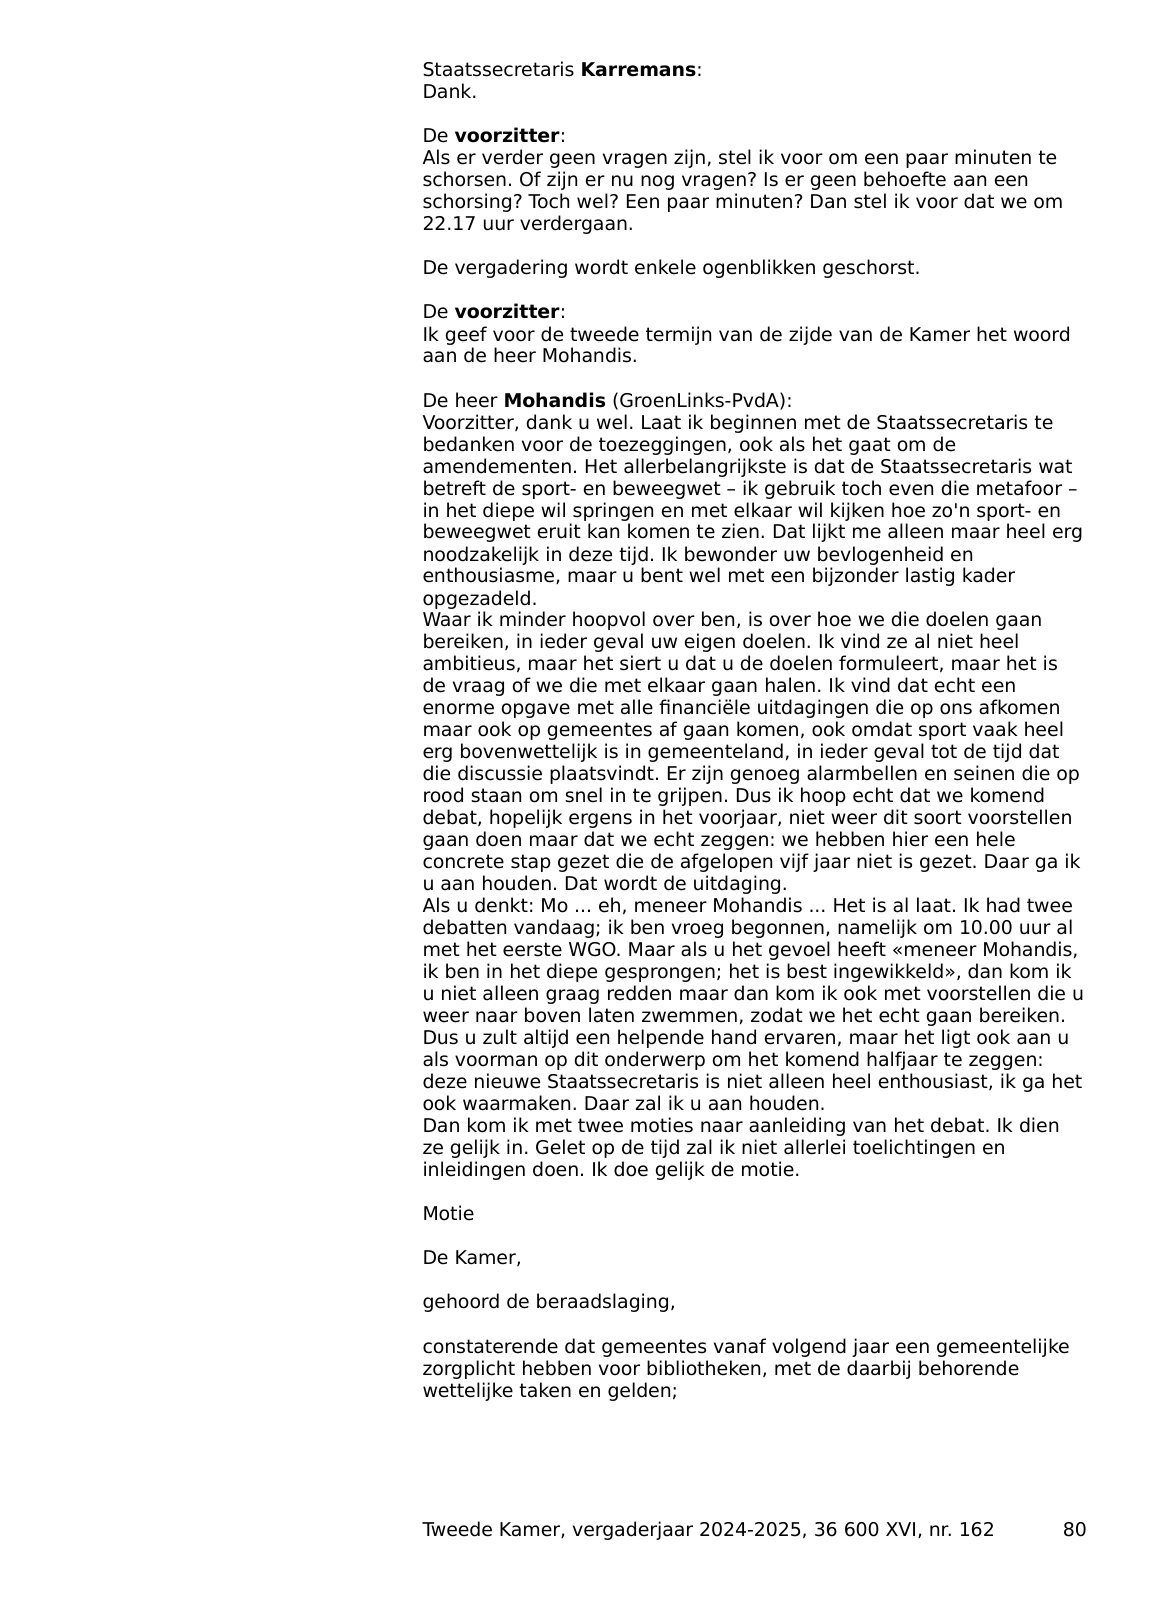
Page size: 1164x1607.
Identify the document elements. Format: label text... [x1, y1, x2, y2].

text De Kamer, [422, 1247, 1087, 1269]
text constaterende dat gemeentes vanaf volgend jaar een gemeentelijke zorgplicht hebben voor bibliotheken, met de daarbij behorende wettelijke taken en gelden; [422, 1336, 1087, 1401]
text Dank. [422, 81, 1087, 103]
text Als u denkt: Mo ... eh, meneer Mohandis ... Het is al laat. Ik had twee debatten vandaag; ik ben vroeg begonnen, namelijk om 10.00 uur al met het eerste WGO. Maar als u het gevoel heeft «meneer Mohandis, ik ben in het diepe gesprongen; het is best ingewikkeld», dan kom ik u niet alleen graag redden maar dan kom ik ook met voorstellen die u weer naar boven laten zwemmen, zodat we het echt gaan bereiken. Dus u zult altijd een helpende hand ervaren, maar het ligt ook aan u als voorman op dit onderwerp om het komend halfjaar te zeggen: deze nieuwe Staatssecretaris is niet alleen heel enthousiast, ik ga het ook waarmaken. Daar zal ik u aan houden. [422, 895, 1087, 1115]
text Voorzitter, dank u wel. Laat ik beginnen met de Staatssecretaris te bedanken voor de toezeggingen, ook als het gaat om de amendementen. Het allerbelangrijkste is dat de Staatssecretaris wat betreft de sport- en beweegwet – ik gebruik toch even die metafoor – in het diepe wil springen en met elkaar wil kijken hoe zo'n sport- en beweegwet eruit kan komen te zien. Dat lijkt me alleen maar heel erg noodzakelijk in deze tijd. Ik bewonder uw bevlogenheid en enthousiasme, maar u bent wel met een bijzonder lastig kader opgezadeld. [422, 412, 1087, 609]
text De heer Mohandis (GroenLinks-PvdA): [422, 389, 1087, 412]
text De voorzitter: [422, 125, 1087, 147]
text Waar ik minder hoopvol over ben, is over hoe we die doelen gaan bereiken, in ieder geval uw eigen doelen. Ik vind ze al niet heel ambitieus, maar het siert u dat u de doelen formuleert, maar het is de vraag of we die met elkaar gaan halen. Ik vind dat echt een enorme opgave met alle financiële uitdagingen die op ons afkomen maar ook op gemeentes af gaan komen, ook omdat sport vaak heel erg bovenwettelijk is in gemeenteland, in ieder geval tot de tijd dat die discussie plaatsvindt. Er zijn genoeg alarmbellen en seinen die op rood staan om snel in te grijpen. Dus ik hoop echt dat we komend debat, hopelijk ergens in het voorjaar, niet weer dit soort voorstellen gaan doen maar dat we echt zeggen: we hebben hier een hele concrete stap gezet die de afgelopen vijf jaar niet is gezet. Daar ga ik u aan houden. Dat wordt de uitdaging. [422, 609, 1087, 895]
text De voorzitter: [422, 301, 1087, 323]
text gehoord de beraadslaging, [422, 1291, 1087, 1313]
text Staatssecretaris Karremans: [422, 59, 1087, 81]
text Motie [422, 1203, 1087, 1225]
text Als er verder geen vragen zijn, stel ik voor om een paar minuten te schorsen. Of zijn er nu nog vragen? Is er geen behoefte aan een schorsing? Toch wel? Een paar minuten? Dan stel ik voor dat we om 22.17 uur verdergaan. [422, 147, 1087, 235]
text Ik geef voor de tweede termijn van de zijde van de Kamer het woord aan de heer Mohandis. [422, 323, 1087, 367]
text Dan kom ik met twee moties naar aanleiding van het debat. Ik dien ze gelijk in. Gelet op de tijd zal ik niet allerlei toelichtingen en inleidingen doen. Ik doe gelijk de motie. [422, 1115, 1087, 1181]
text De vergadering wordt enkele ogenblikken geschorst. [422, 257, 1087, 279]
